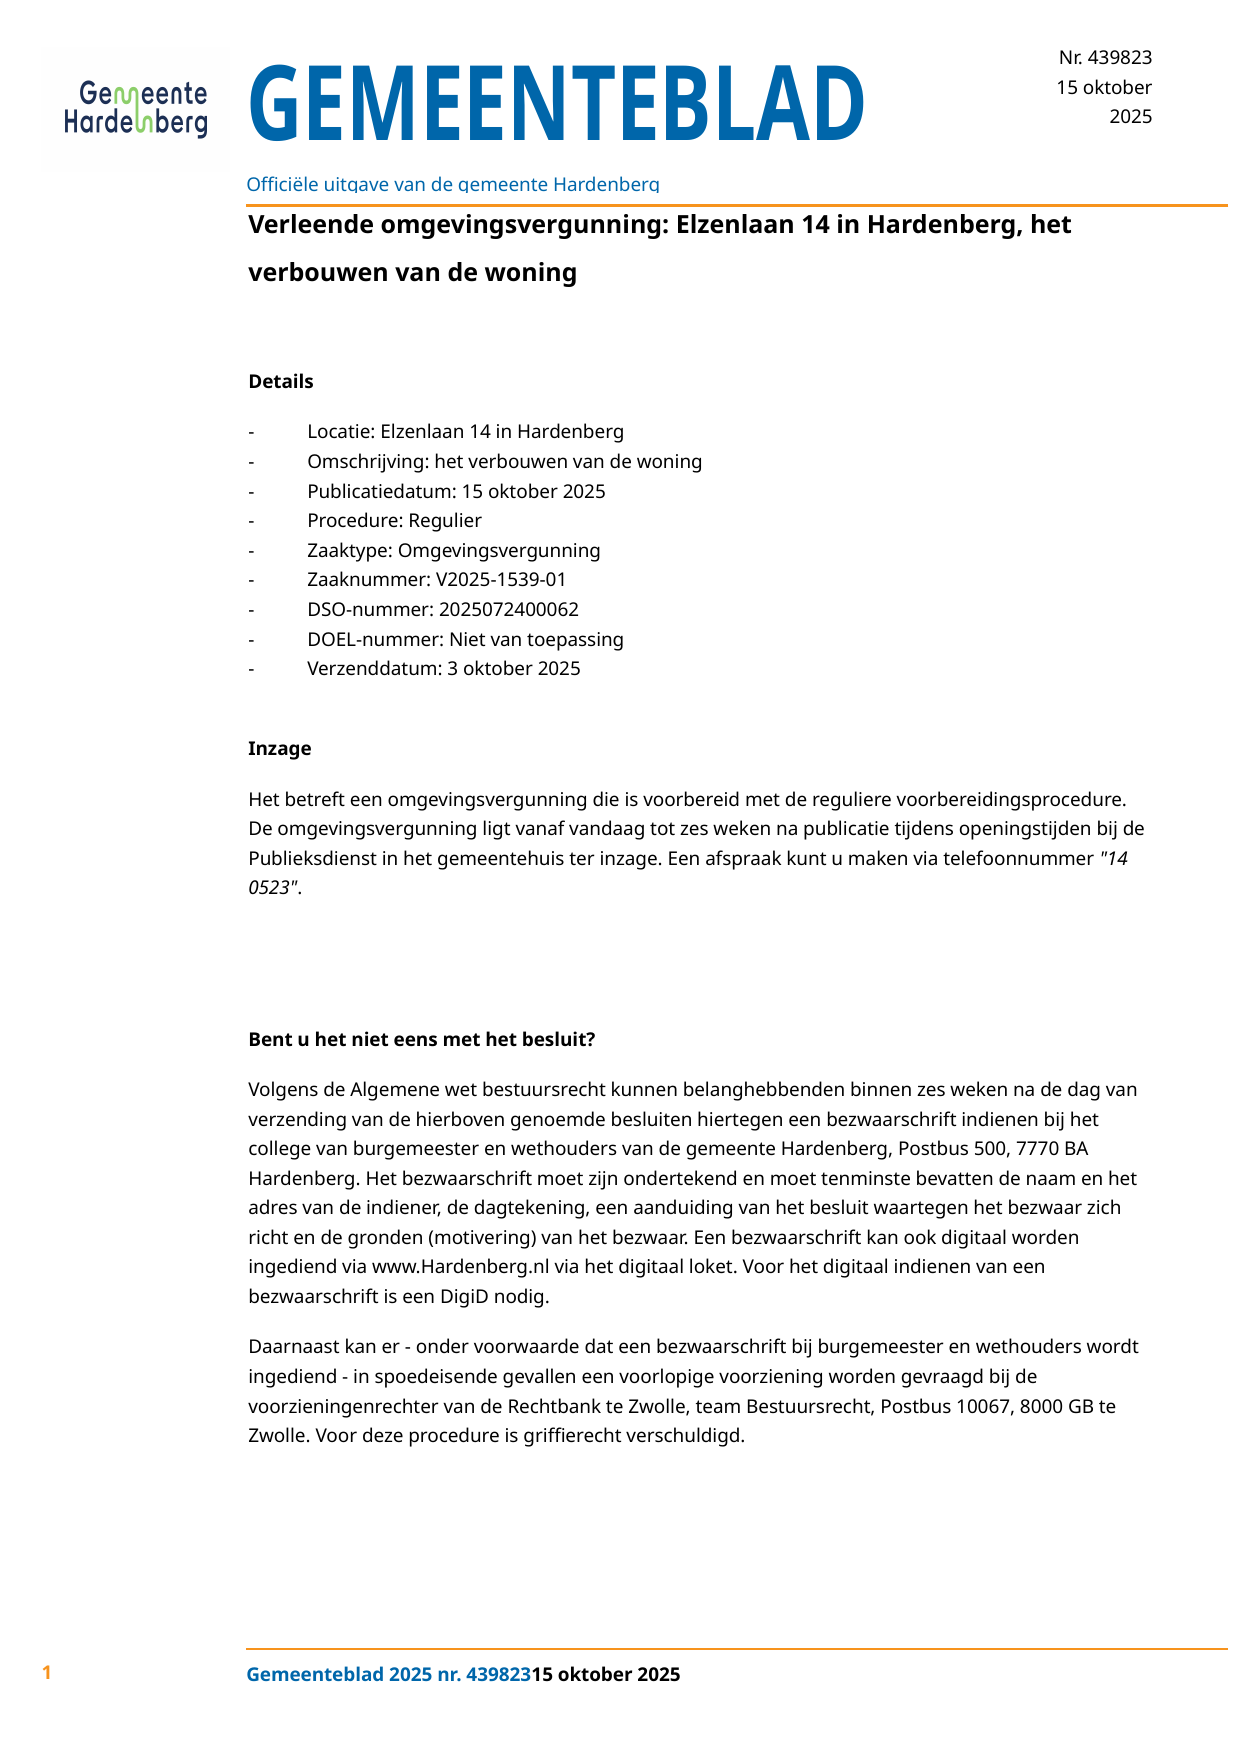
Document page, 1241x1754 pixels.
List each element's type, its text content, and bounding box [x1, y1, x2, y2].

text Bent u het niet eens met het besluit? [248, 1026, 1152, 1052]
list Zaaknummer: V2025-1539-01 [248, 567, 1152, 592]
text Volgens de Algemene wet bestuursrecht kunnen belanghebbenden binnen zes weken na de dag van verzending van de hierboven genoemde besluiten hiertegen een bezwaarschrift indienen bij het college van burgemeester en wethouders van de gemeente Hardenberg, Postbus 500, 7770 BA Hardenberg. Het bezwaarschrift moet zijn ondertekend en moet tenminste bevatten de naam en het adres van de indiener, de dagtekening, een aanduiding van het besluit waartegen het bezwaar zich richt en de gronden (motivering) van het bezwaar. Een bezwaarschrift kan ook digitaal worden ingediend via www.Hardenberg.nl via het digitaal loket. Voor het digitaal indienen van een bezwaarschrift is een DigiD nodig. [248, 1076, 1152, 1309]
text Inzage [248, 735, 1152, 761]
list Verzenddatum: 3 oktober 2025 [248, 655, 1152, 681]
picture [41, 47, 231, 172]
text Het betreft een omgevingsvergunning die is voorbereid met de reguliere voorbereidingsprocedure. De omgevingsvergunning ligt vanaf vandaag tot zes weken na publicatie tijdens openingstijden bij de Publieksdienst in het gemeentehuis ter inzage. Een afspraak kunt u maken via telefoonnummer "14 0523". [248, 786, 1152, 900]
list Publicatiedatum: 15 oktober 2025 [248, 478, 1152, 504]
list DSO-nummer: 2025072400062 [248, 596, 1152, 622]
list Locatie: Elzenlaan 14 in Hardenberg [248, 419, 1152, 444]
list Procedure: Regulier [248, 507, 1152, 533]
list Omschrijving: het verbouwen van de woning [248, 448, 1152, 474]
list DOEL-nummer: Niet van toepassing [248, 626, 1152, 652]
text Daarnaast kan er - onder voorwaarde dat een bezwaarschrift bij burgemeester en wethouders wordt ingediend - in spoedeisende gevallen een voorlopige voorziening worden gevraagd bij de voorzieningenrechter van de Rechtbank te Zwolle, team Bestuursrecht, Postbus 10067, 8000 GB te Zwolle. Voor deze procedure is griffierecht verschuldigd. [248, 1334, 1152, 1448]
text Details [248, 368, 1152, 394]
list Zaaktype: Omgevingsvergunning [248, 537, 1152, 563]
text Verleende omgevingsvergunning: Elzenlaan 14 in Hardenberg, het verbouwen van de woning [248, 207, 1152, 288]
